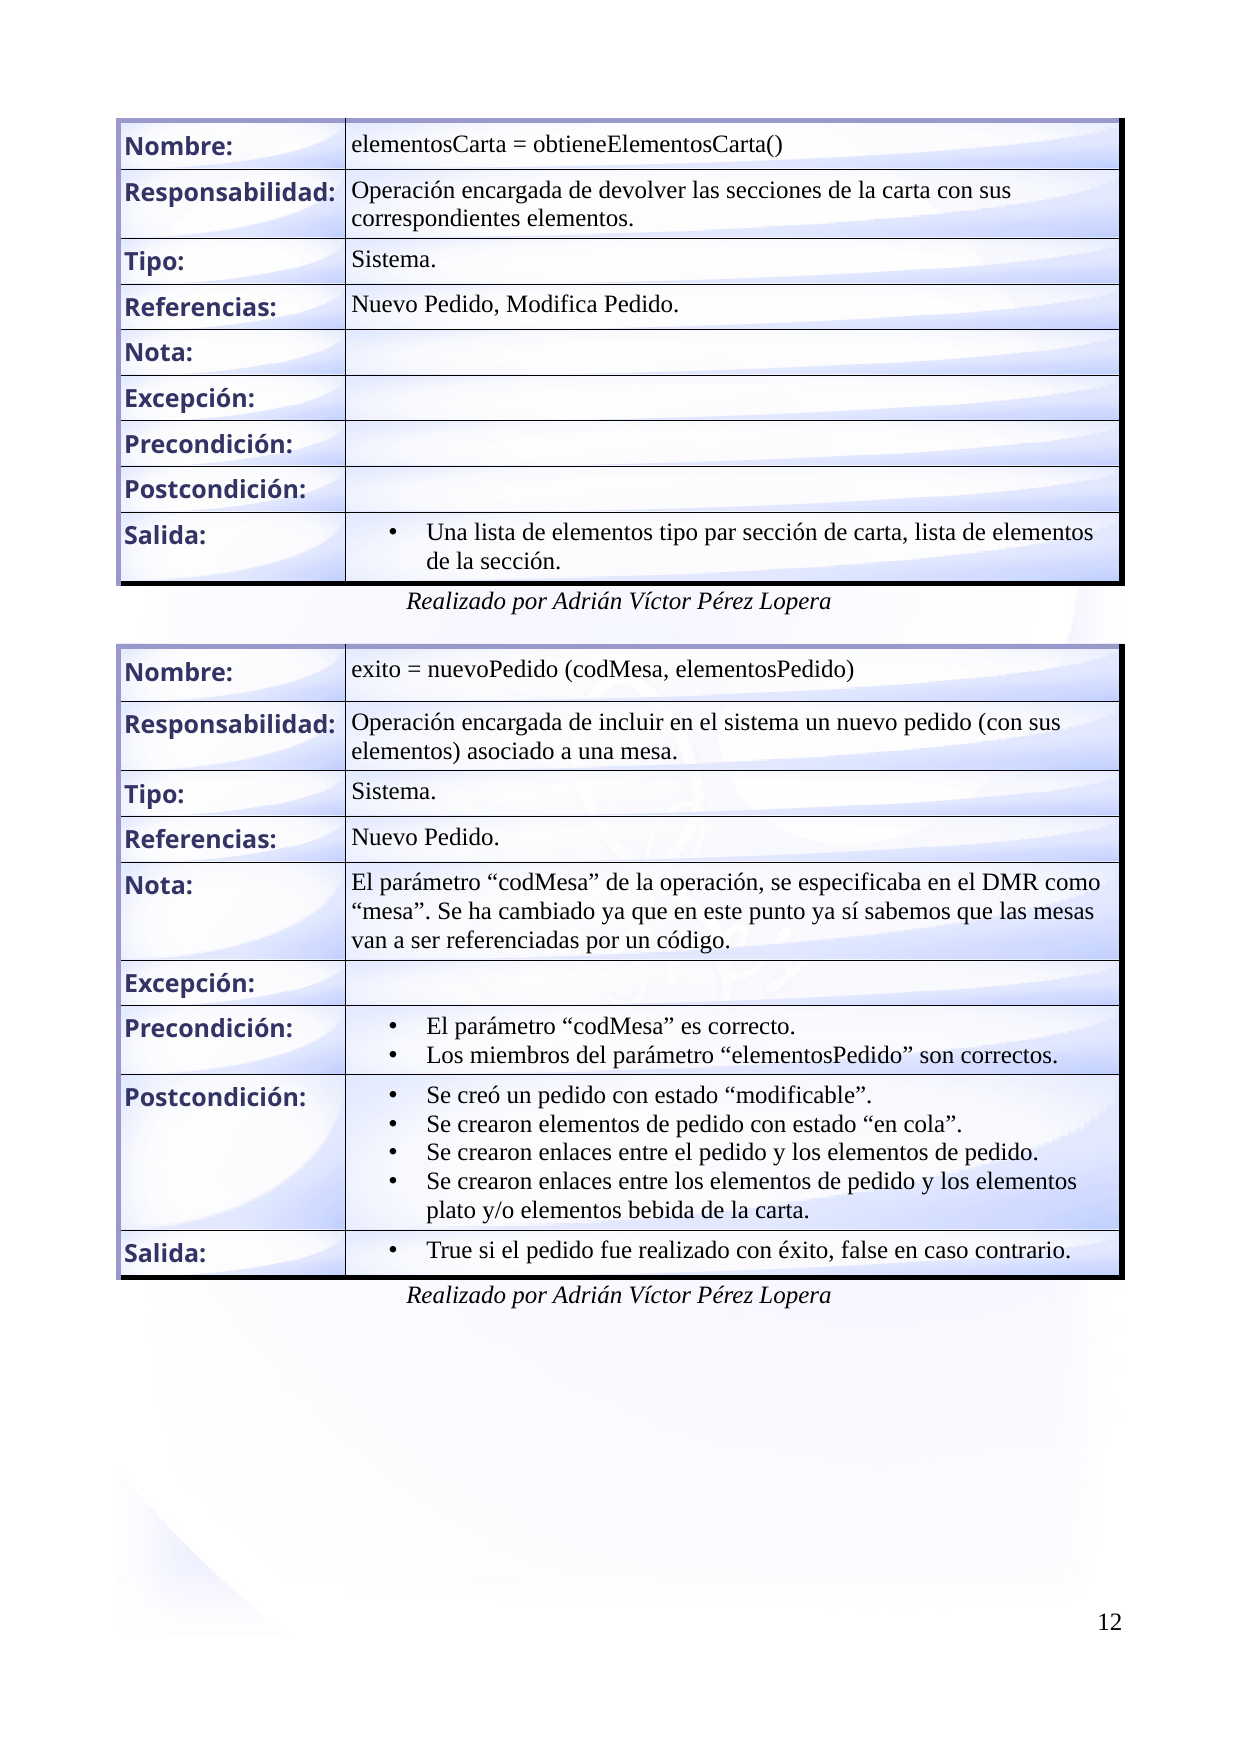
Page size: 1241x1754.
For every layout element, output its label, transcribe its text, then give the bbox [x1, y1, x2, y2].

table_cell Operación encargada de devolver las secciones de la carta con sus correspondientes elementos. [346, 170, 1119, 238]
table_cell Se creó un pedido con estado “modificable”. Se crearon elementos de pedido con estado “en cola”. Se crearon enlaces entre el pedido y los elementos de pedido. Se crearon enlaces entre los elementos de pedido y los elementos plato y/o elementos bebida de la carta. [346, 1075, 1119, 1229]
table_cell Salida: [121, 1231, 345, 1275]
table_cell Una lista de elementos tipo par sección de carta, lista de elementos de la sección. [346, 513, 1119, 581]
table_header Nombre: [121, 123, 345, 169]
table_cell [346, 421, 1119, 466]
table_cell El parámetro “codMesa” es correcto. Los miembros del parámetro “elementosPedido” son correctos. [346, 1006, 1119, 1074]
table_cell Tipo: [121, 239, 345, 283]
table_cell Referencias: [121, 285, 345, 329]
picture [118, 1309, 1122, 1636]
table_header exito = nuevoPedido (codMesa, elementosPedido) [346, 649, 1119, 701]
table_cell El parámetro “codMesa” de la operación, se especificaba en el DMR como “mesa”. Se ha cambiado ya que en este punto ya sí sabemos que las mesas van a ser referenciadas por un código. [346, 863, 1119, 959]
table_cell Tipo: [121, 771, 345, 816]
table_cell Excepción: [121, 961, 345, 1005]
table_cell Precondición: [121, 1006, 345, 1074]
table_cell Responsabilidad: [121, 702, 345, 770]
table_cell True si el pedido fue realizado con éxito, false en caso contrario. [346, 1231, 1119, 1275]
table_cell Excepción: [121, 376, 345, 420]
table_cell [346, 961, 1119, 1005]
table_cell Referencias: [121, 817, 345, 862]
text Realizado por Adrián Víctor Pérez Lopera [118, 1280, 1122, 1309]
table_header Nombre: [121, 649, 345, 701]
table_cell Sistema. [346, 771, 1119, 816]
table_cell Precondición: [121, 421, 345, 466]
table_header elementosCarta = obtieneElementosCarta() [346, 123, 1119, 169]
table_cell [346, 330, 1119, 375]
table_cell Nota: [121, 330, 345, 375]
table_cell [346, 376, 1119, 420]
table_cell [346, 467, 1119, 512]
table_cell Nota: [121, 863, 345, 959]
table_cell Postcondición: [121, 467, 345, 512]
table_cell Postcondición: [121, 1075, 345, 1229]
table_cell Nuevo Pedido, Modifica Pedido. [346, 285, 1119, 329]
picture [118, 615, 1122, 644]
table_cell Nuevo Pedido. [346, 817, 1119, 862]
table_cell Operación encargada de incluir en el sistema un nuevo pedido (con sus elementos) asociado a una mesa. [346, 702, 1119, 770]
table_cell Sistema. [346, 239, 1119, 283]
text Realizado por Adrián Víctor Pérez Lopera [118, 586, 1122, 615]
table_cell Salida: [121, 513, 345, 581]
table_cell Responsabilidad: [121, 170, 345, 238]
